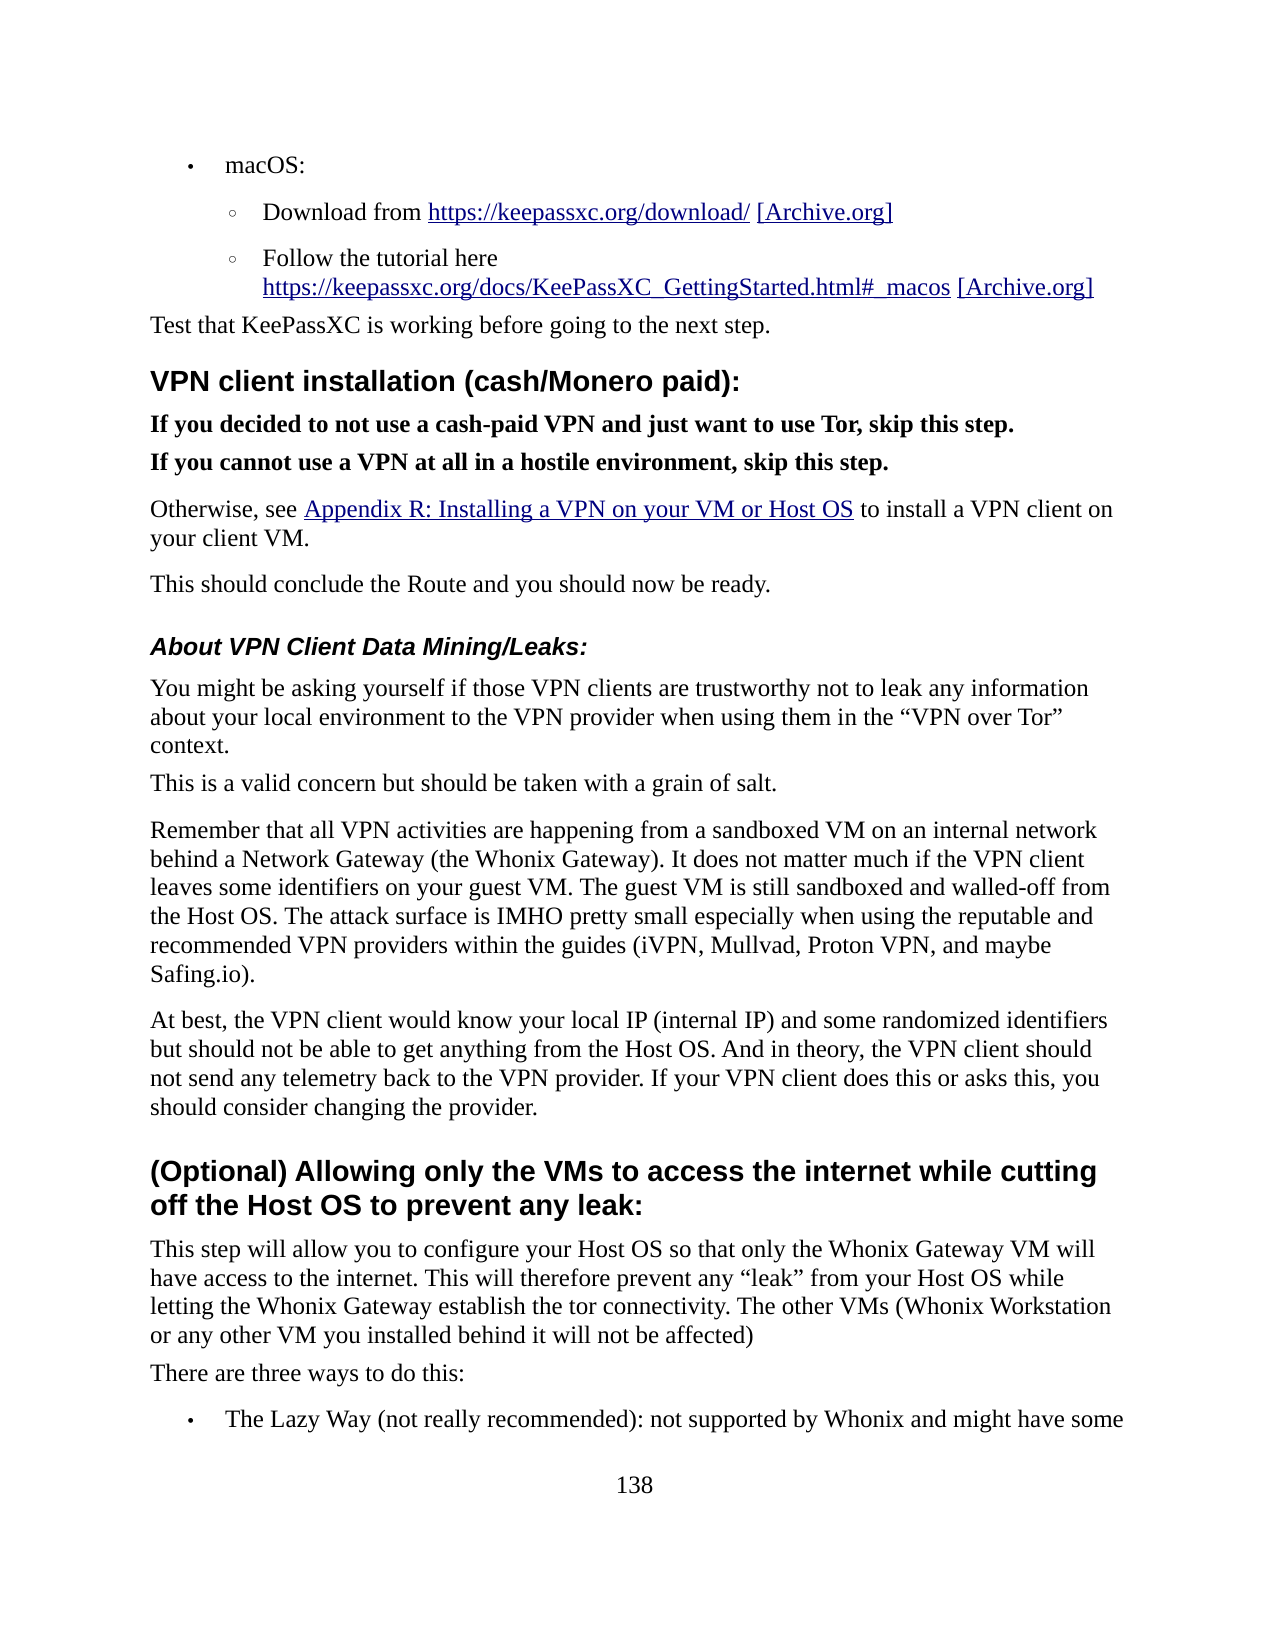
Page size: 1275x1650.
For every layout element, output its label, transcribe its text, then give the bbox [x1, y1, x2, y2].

list macOS: [187, 150, 1125, 179]
text Otherwise, see Appendix R: Installing a VPN on your VM or Host OS to install a VPN client on your client VM. [150, 494, 1125, 551]
text This step will allow you to configure your Host OS so that only the Whonix Gateway VM will have access to the internet. This will therefore prevent any “leak” from your Host OS while letting the Whonix Gateway establish the tor connectivity. The other VMs (Whonix Workstation or any other VM you installed behind it will not be affected) [150, 1234, 1125, 1349]
list Follow the tutorial here https://keepassxc.org/docs/KeePassXC_GettingStarted.html#_macos [Archive.org] [225, 243, 1125, 301]
subtitle (Optional) Allowing only the VMs to access the internet while cutting off the Host OS to prevent any leak: [150, 1154, 1125, 1221]
text Remember that all VPN activities are happening from a sandboxed VM on an internal network behind a Network Gateway (the Whonix Gateway). It does not matter much if the VPN client leaves some identifiers on your guest VM. The guest VM is still sandboxed and walled-off from the Host OS. The attack surface is IMHO pretty small especially when using the reputable and recommended VPN providers within the guides (iVPN, Mullvad, Proton VPN, and maybe Safing.io). [150, 815, 1125, 987]
text At best, the VPN client would know your local IP (internal IP) and some randomized identifiers but should not be able to get anything from the Host OS. And in theory, the VPN client should not send any telemetry back to the VPN provider. If your VPN client does this or asks this, you should consider changing the provider. [150, 1005, 1125, 1120]
subtitle About VPN Client Data Mining/Leaks: [150, 632, 1125, 661]
list Download from https://keepassxc.org/download/ [Archive.org] [225, 197, 1125, 225]
text You might be asking yourself if those VPN clients are trustworthy not to leak any information about your local environment to the VPN provider when using them in the “VPN over Tor” context. [150, 673, 1125, 759]
text Test that KeePassXC is working before going to the next step. [150, 310, 1125, 338]
text There are three ways to do this: [150, 1358, 1125, 1387]
text This should conclude the Route and you should now be ready. [150, 569, 1125, 598]
text If you decided to not use a cash-paid VPN and just want to use Tor, skip this step. [150, 409, 1125, 438]
list The Lazy Way (not really recommended): not supported by Whonix and might have some [187, 1404, 1125, 1433]
subtitle VPN client installation (cash/Monero paid): [150, 363, 1125, 397]
text This is a valid concern but should be taken with a grain of salt. [150, 768, 1125, 797]
text If you cannot use a VPN at all in a hostile environment, skip this step. [150, 447, 1125, 476]
